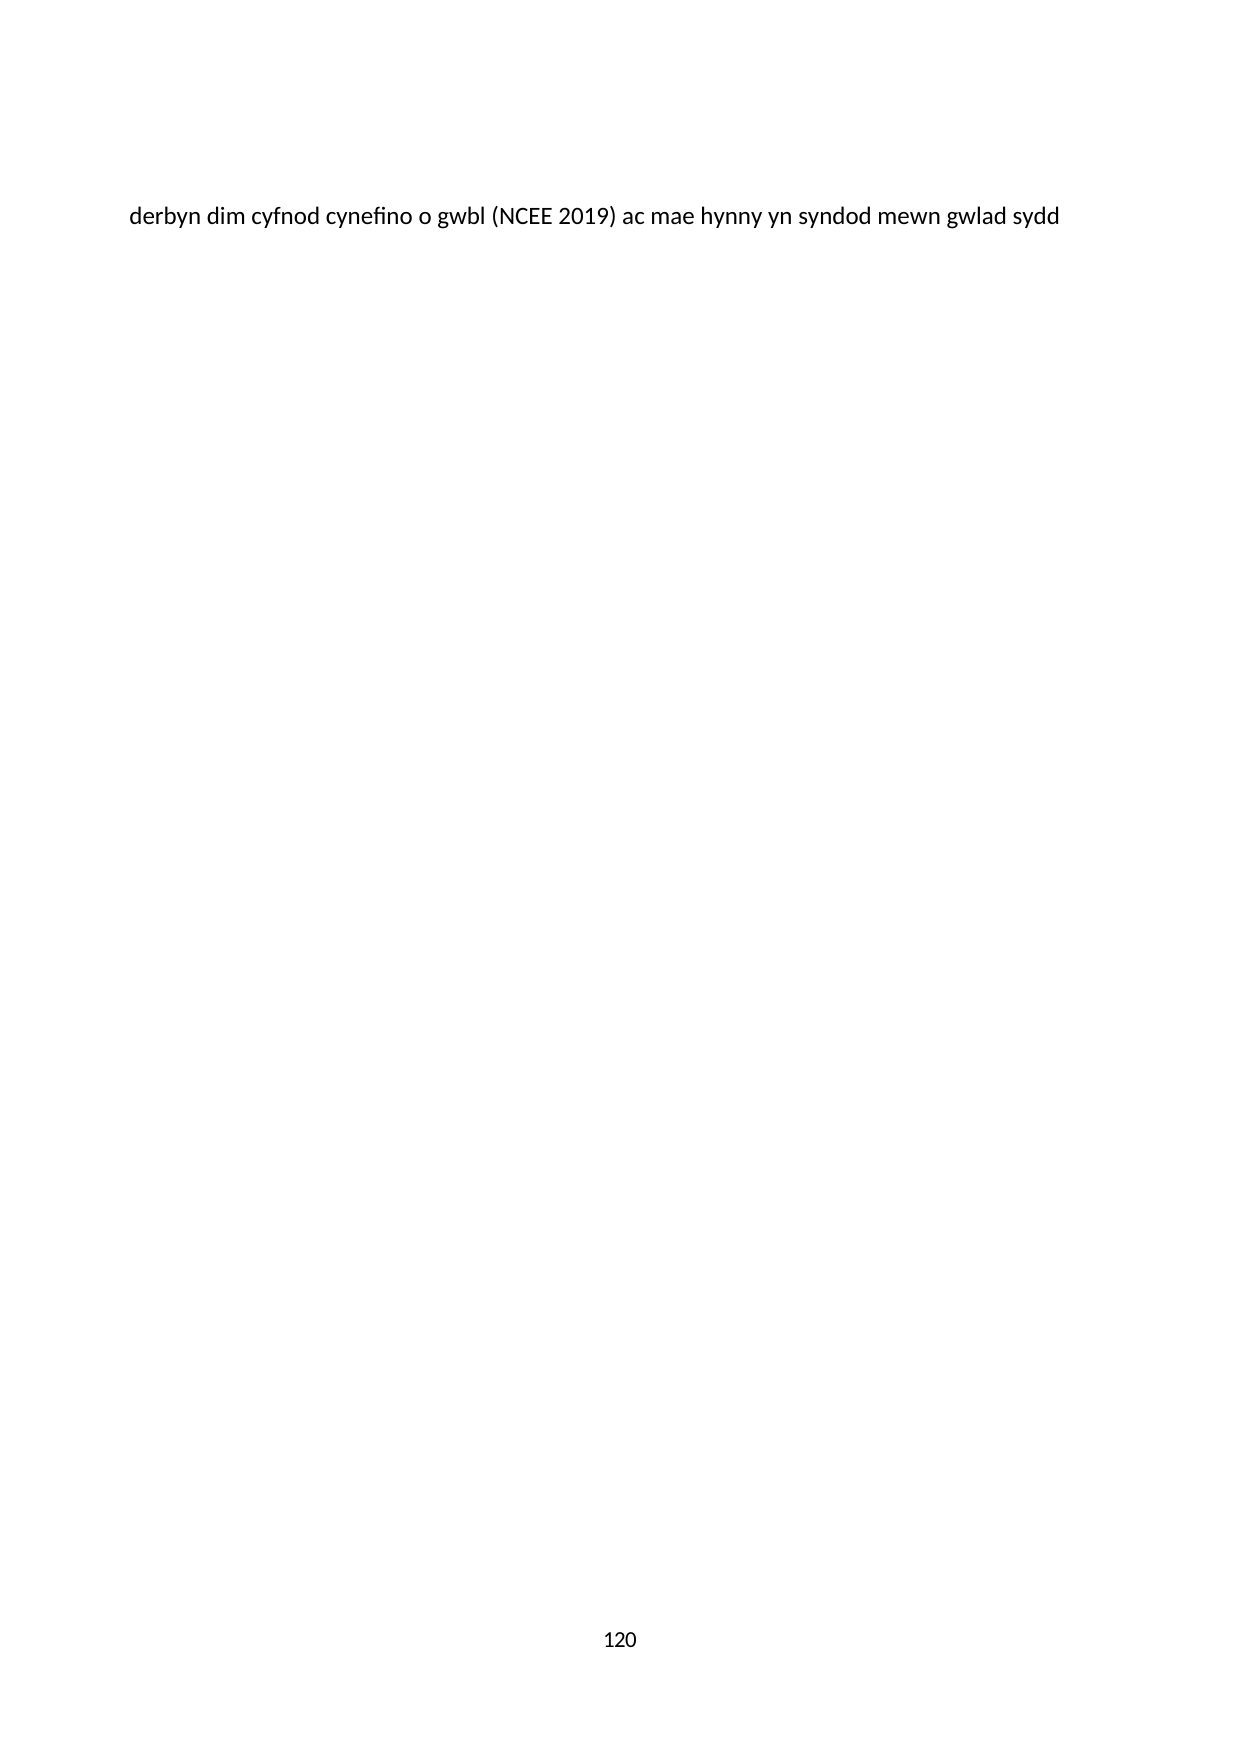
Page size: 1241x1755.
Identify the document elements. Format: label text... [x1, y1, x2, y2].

list derbyn dim cyfnod cynefino o gwbl (NCEE 2019) ac mae hynny yn syndod mewn gwlad sydd [129, 200, 1091, 231]
